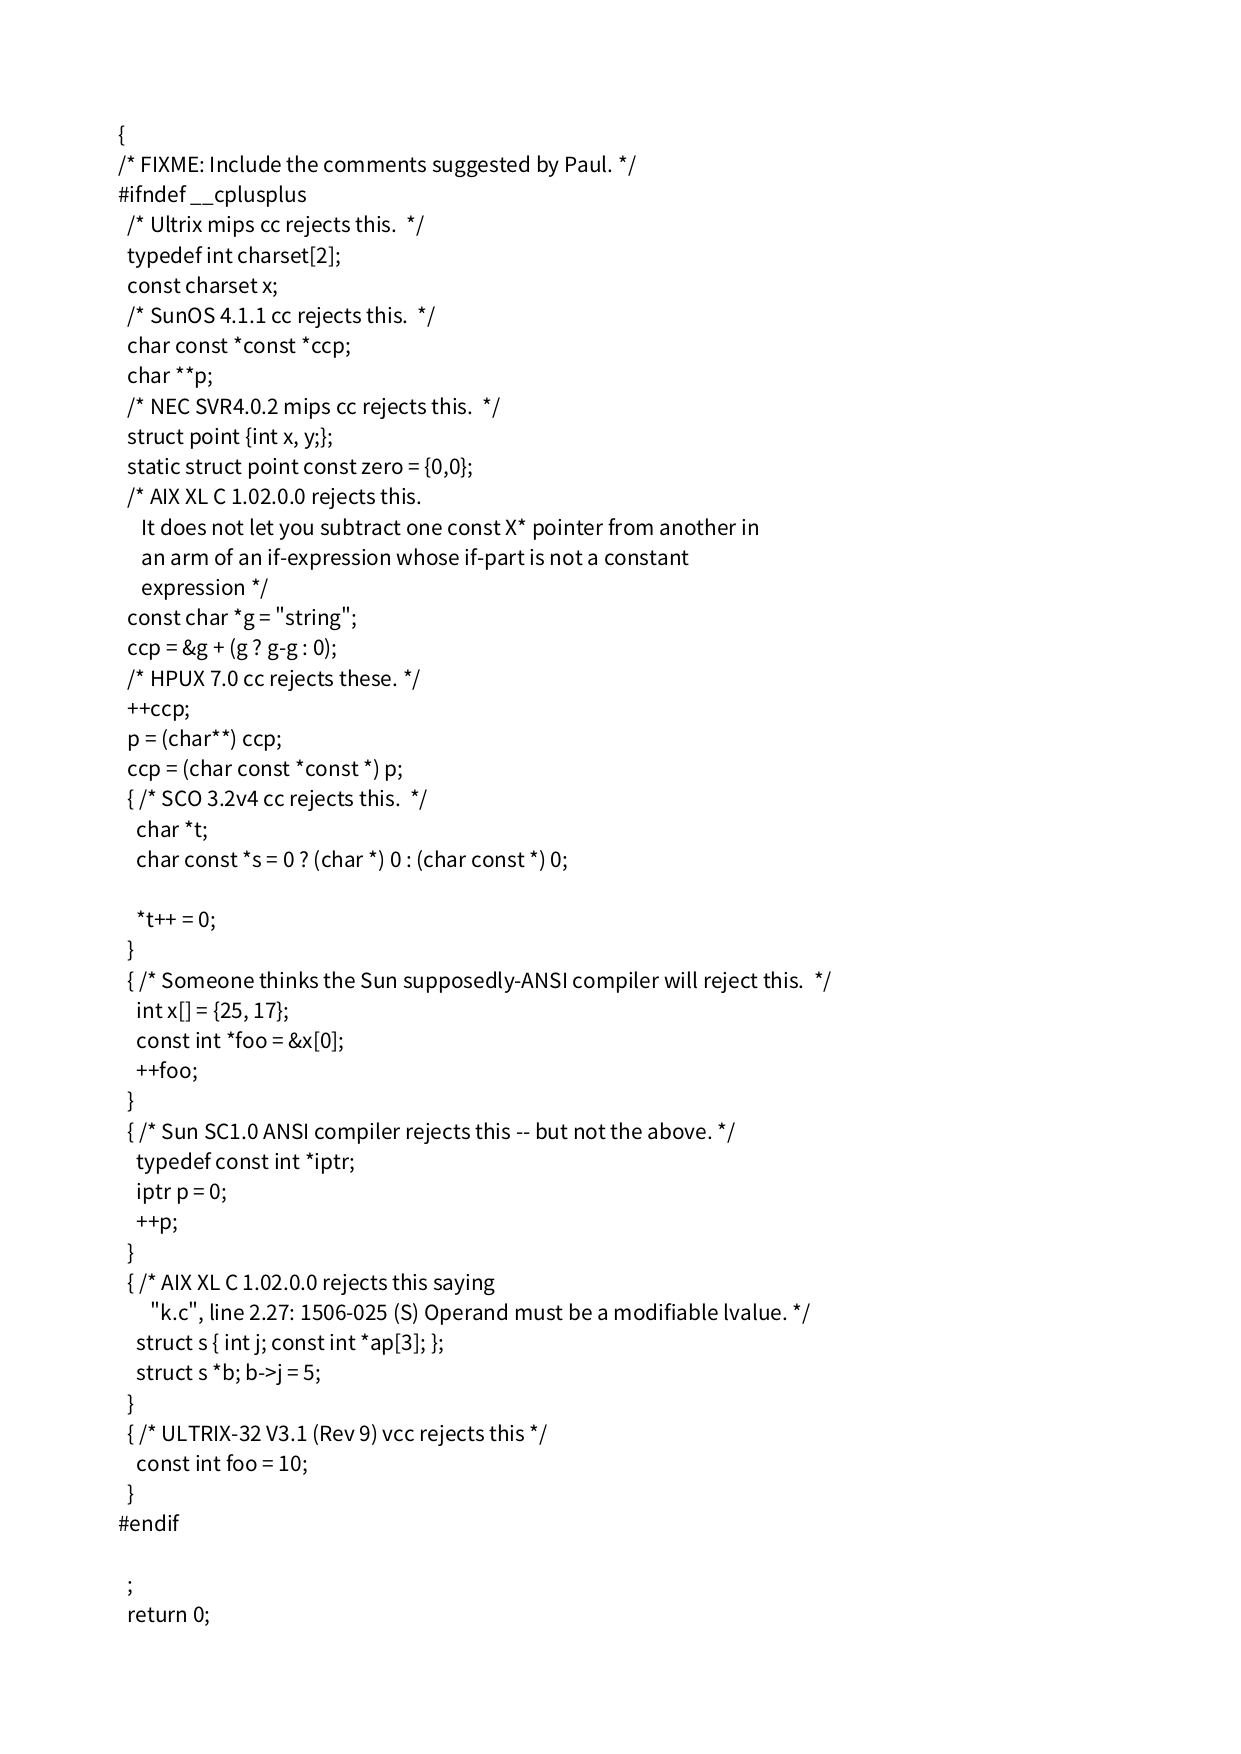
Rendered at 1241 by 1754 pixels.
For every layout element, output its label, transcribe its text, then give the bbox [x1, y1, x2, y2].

text ccp = &g + (g ? g-g : 0); [118, 632, 1122, 662]
text #ifndef __cplusplus [118, 178, 1122, 209]
text an arm of an if-expression whose if-part is not a constant [118, 541, 1122, 571]
text iptr p = 0; [118, 1175, 1122, 1206]
text { /* Someone thinks the Sun supposedly-ANSI compiler will reject this. */ [118, 964, 1122, 994]
text /* FIXME: Include the comments suggested by Paul. */ [118, 148, 1122, 178]
text { /* Sun SC1.0 ANSI compiler rejects this -- but not the above. */ [118, 1115, 1122, 1145]
text } [118, 1236, 1122, 1266]
text It does not let you subtract one const X* pointer from another in [118, 511, 1122, 541]
text /* Ultrix mips cc rejects this. */ [118, 209, 1122, 239]
text const int foo = 10; [118, 1447, 1122, 1477]
text { /* ULTRIX-32 V3.1 (Rev 9) vcc rejects this */ [118, 1417, 1122, 1447]
text } [118, 934, 1122, 964]
text } [118, 1477, 1122, 1508]
text char const *s = 0 ? (char *) 0 : (char const *) 0; [118, 843, 1122, 873]
text char const *const *ccp; [118, 329, 1122, 360]
text const char *g = "string"; [118, 601, 1122, 632]
text } [118, 1387, 1122, 1417]
text ++foo; [118, 1054, 1122, 1085]
text /* AIX XL C 1.02.0.0 rejects this. [118, 481, 1122, 511]
text /* HPUX 7.0 cc rejects these. */ [118, 662, 1122, 692]
text #endif [118, 1508, 1122, 1538]
text struct s { int j; const int *ap[3]; }; [118, 1326, 1122, 1357]
text ; [118, 1568, 1122, 1598]
text ccp = (char const *const *) p; [118, 752, 1122, 783]
text *t++ = 0; [118, 903, 1122, 934]
text p = (char**) ccp; [118, 722, 1122, 752]
text typedef const int *iptr; [118, 1145, 1122, 1175]
text struct point {int x, y;}; [118, 420, 1122, 450]
text ++ccp; [118, 692, 1122, 722]
text { [118, 118, 1122, 148]
text char **p; [118, 360, 1122, 390]
text } [118, 1085, 1122, 1115]
text "k.c", line 2.27: 1506-025 (S) Operand must be a modifiable lvalue. */ [118, 1296, 1122, 1326]
text char *t; [118, 813, 1122, 843]
text { /* SCO 3.2v4 cc rejects this. */ [118, 783, 1122, 813]
text int x[] = {25, 17}; [118, 994, 1122, 1024]
text /* SunOS 4.1.1 cc rejects this. */ [118, 299, 1122, 329]
text expression */ [118, 571, 1122, 601]
text ++p; [118, 1206, 1122, 1236]
text static struct point const zero = {0,0}; [118, 450, 1122, 481]
text { /* AIX XL C 1.02.0.0 rejects this saying [118, 1266, 1122, 1296]
text return 0; [118, 1598, 1122, 1628]
text const charset x; [118, 269, 1122, 299]
text typedef int charset[2]; [118, 239, 1122, 269]
text struct s *b; b->j = 5; [118, 1357, 1122, 1387]
text /* NEC SVR4.0.2 mips cc rejects this. */ [118, 390, 1122, 420]
text const int *foo = &x[0]; [118, 1024, 1122, 1054]
